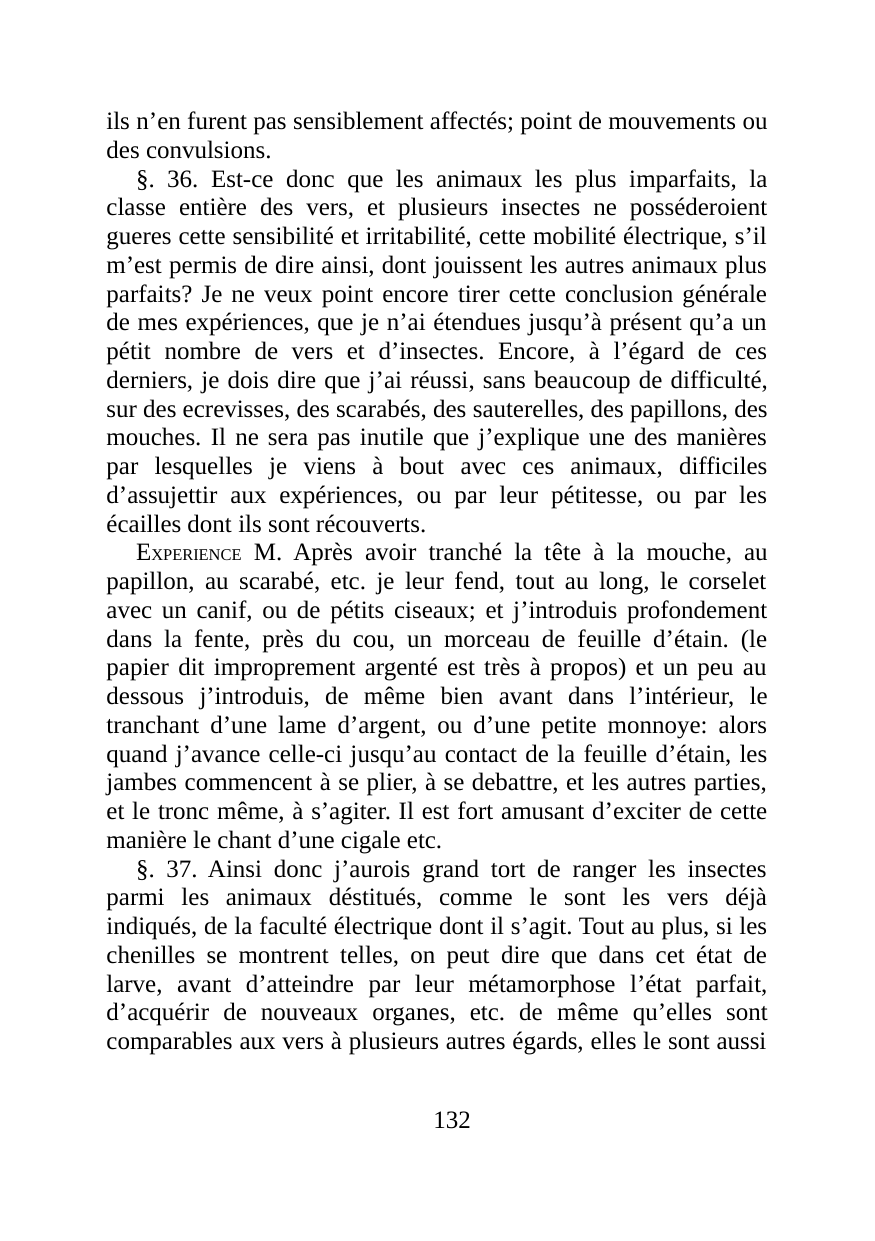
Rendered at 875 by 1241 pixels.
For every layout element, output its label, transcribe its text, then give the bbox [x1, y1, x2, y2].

text ils n’en furent pas sensiblement affectés; point de mouvements ou des convulsions. [106, 106, 768, 164]
text Experience M. Après avoir tranché la tête à la mouche, au papillon, au scarabé, etc. je leur fend, tout au long, le corselet avec un canif, ou de pétits ciseaux; et j’introduis profondement dans la fente, près du cou, un morceau de feuille d’étain. (le papier dit improprement argenté est très à propos) et un peu au dessous j’introduis, de même bien avant dans l’intérieur, le tranchant d’une lame d’argent, ou d’une petite monnoye: alors quand j’avance celle-ci jusqu’au contact de la feuille d’étain, les jambes commencent à se plier, à se debattre, et les autres parties, et le tronc même, à s’agiter. Il est fort amusant d’exciter de cette manière le chant d’une cigale etc. [106, 537, 768, 854]
text §. 36. Est-ce donc que les animaux les plus imparfaits, la classe entière des vers, et plusieurs insectes ne posséderoient gueres cette sensibilité et irritabilité, cette mobilité électrique, s’il m’est permis de dire ainsi, dont jouissent les autres animaux plus parfaits? Je ne veux point encore tirer cette conclusion générale de mes expériences, que je n’ai étendues jusqu’à présent qu’a un pétit nombre de vers et d’insectes. Encore, à l’égard de ces derniers, je dois dire que j’ai réussi, sans beaucoup de difficulté, sur des ecrevisses, des scarabés, des sauterelles, des papillons, des mouches. Il ne sera pas inutile que j’explique une des manières par lesquelles je viens à bout avec ces animaux, difficiles d’assujettir aux expériences, ou par leur pétitesse, ou par les écailles dont ils sont récouverts. [106, 164, 768, 537]
text §. 37. Ainsi donc j’aurois grand tort de ranger les insectes parmi les animaux déstitués, comme le sont les vers déjà indiqués, de la faculté électrique dont il s’agit. Tout au plus, si les chenilles se montrent telles, on peut dire que dans cet état de larve, avant d’atteindre par leur métamorphose l’état parfait, d’acquérir de nouveaux organes, etc. de même qu’elles sont comparables aux vers à plusieurs autres égards, elles le sont aussi [106, 854, 768, 1055]
